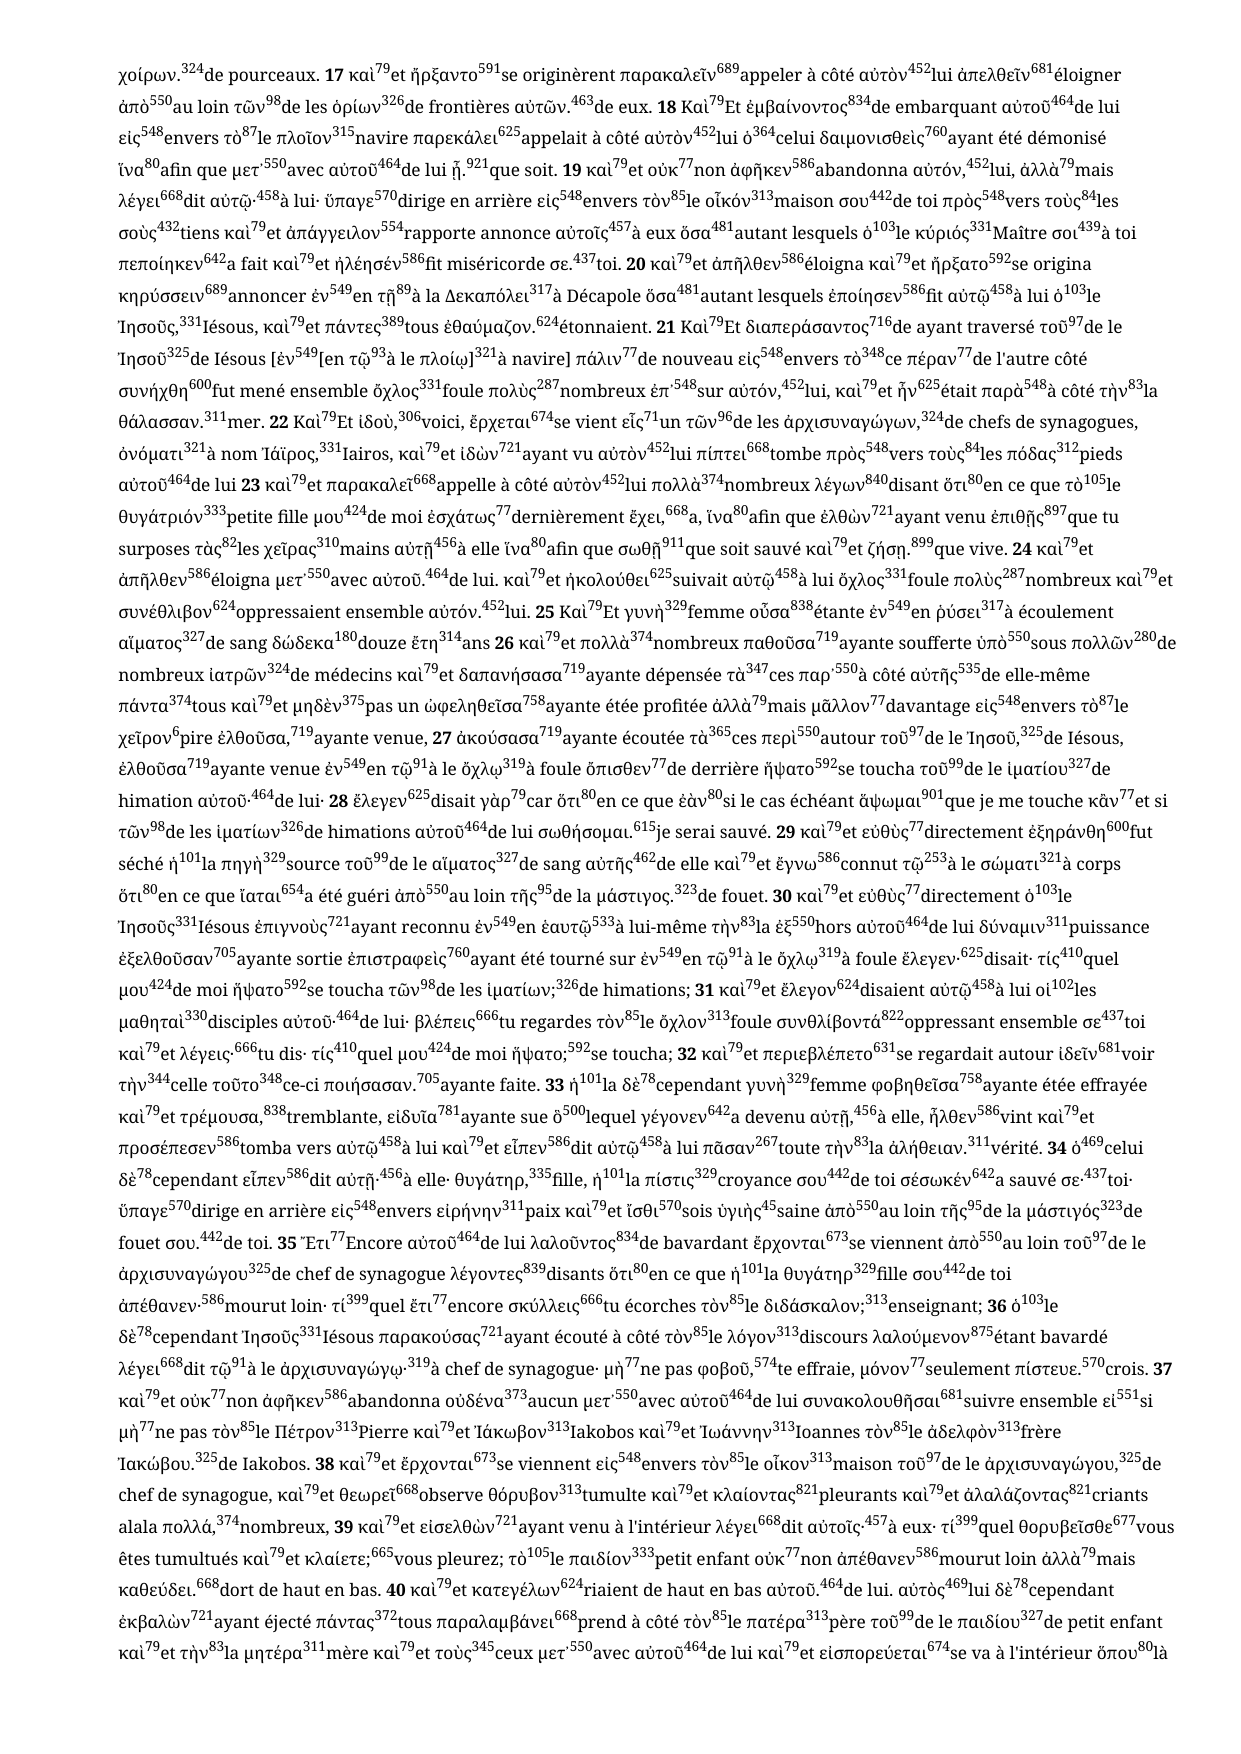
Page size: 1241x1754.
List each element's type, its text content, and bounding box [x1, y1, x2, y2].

text 1 Καὶ79Et ἦλθον585vinrent εἰς548envers τὸ348ce πέραν77de l'autre côté τῆς95de la θαλάσσης323de mer εἰς548envers τὴν83la χώραν311région τῶν96de les Γερασηνῶν.64de Géraséniens. 2 καὶ79et ἐξελθόντος716de ayant sorti αὐτοῦ464de lui ἐκ550hors τοῦ99de le πλοίου327de navire εὐθὺς77directement ὑπήντησεν586vint à la rencontre αὐτῷ458à lui ἐκ550hors τῶν98de les μνημείων326de mémoriaux ἄνθρωπος331être humain ἐν549en πνεύματι321à souffle ἀκαθάρτῳ,12à impur, 3 ὃς498lequel τὴν243la κατοίκησιν311établissement d'habitat εἶχεν625avait ἐν549en τοῖς92à les μνήμασιν,320à monuments, καὶ79et οὐδὲ77non cependant ἁλύσει317à chaîne οὐκέτι77non plus οὐδεὶς390aucun ἐδύνατο631se pouvait αὐτὸν452lui δῆσαι681attacher de lien 4 διὰ548par le fait de τὸ348ce αὐτὸν452lui πολλάκις77souvent πέδαις316à entraves καὶ79et ἁλύσεσιν316à chaînes δεδέσθαι688avoir été attaché de lien καὶ79et διεσπάσθαι688avoir été tiré à travers ὑπ᾽550sous αὐτοῦ464de lui τὰς82les ἁλύσεις310chaînes καὶ79et τὰς82les πέδας310entraves συντετρῖφθαι,688avoir été broyé ensemble, καὶ79et οὐδεὶς390aucun ἴσχυεν625avait la ténacité αὐτὸν452lui δαμάσαι·681dompter· 5 καὶ79et διὰ550par παντὸς384de tout νυκτὸς323de nuit καὶ79et ἡμέρας323de journée ἐν549en τοῖς92à les μνήμασιν320à monuments καὶ79et ἐν549en τοῖς92à les ὄρεσιν320à montagnes ἦν625était κράζων840croassant καὶ79et κατακόπτων840coupant de haut en bas ἑαυτὸν528lui-même λίθοις.318à pierres. 6 Καὶ79Et ἰδὼν721ayant vu τὸν85le Ἰησοῦν313Iésous ἀπὸ547au loin μακρόθεν77à distance ἔδραμεν586courut καὶ79et προσεκύνησεν586prosterna vers αὐτῷ458à lui 7 καὶ79et κράξας721ayant croassé φωνῇ317à son de voix μεγάλῃ8à grande λέγει·668dit· τί412quel ἐμοὶ420à moi καὶ79et σοί,439à toi, Ἰησοῦ337Iésous υἱὲ337fils τοῦ97de le θεοῦ325de Dieu τοῦ97de le ὑψίστου;65de très haut; ὁρκίζω664je fais sermenter σε437toi τὸν85le θεόν,313Dieu, μή77ne pas με417moi βασανίσῃς.897que tu tortures. 8 ἔλεγεν625disait γὰρ79car αὐτῷ·458à lui· ἔξελθε554sors τὸ111le πνεῦμα339souffle τὸ111le ἀκάθαρτον28impur ἐκ550hors τοῦ97de le ἀνθρώπου.325de être humain. 9 καὶ79et ἐπηρώτα625demandait sur αὐτόν·452lui· τί412quel ὄνομά333nom σοι;439à toi; καὶ79et λέγει668dit αὐτῷ·458à lui· λεγιὼν329légion ὄνομά333nom μοι,420à moi, ὅτι80en ce que πολλοί389nombreux ἐσμεν.663nous sommes. 10 καὶ79et παρεκάλει625appelait à côté αὐτὸν452lui πολλὰ374nombreux ἵνα80afin que μὴ77ne pas αὐτὰ453eux ἀποστείλῃ899que envoie ἔξω552au-dehors τῆς95de la χώρας.323de région. 11 Ἦν625Était δὲ78cependant ἐκεῖ77là πρὸς549vers τῷ93à le ὄρει321à montagne ἀγέλη329harde χοίρων324de pourceaux μεγάλη20grande βοσκομένη·889étante faite paître· 12 καὶ79et παρεκάλεσαν585appelèrent à côté αὐτὸν452lui λέγοντες·839disants· πέμψον554mande ἡμᾶς416nous εἰς548envers τοὺς84les χοίρους,312pourceaux, ἵνα80afin que εἰς548envers αὐτοὺς451eux εἰσέλθωμεν.894que nous venions à l'intérieur. 13 καὶ79et ἐπέτρεψεν586permit αὐτοῖς.459à eux. καὶ79et ἐξελθόντα722ayants sortis τὰ104les πνεύματα332souffles τὰ104les ἀκάθαρτα23impurs εἰσῆλθον585vinrent à l'intérieur εἰς548envers τοὺς84les χοίρους,312pourceaux, καὶ79et ὥρμησεν586rua ἡ101la ἀγέλη329harde κατὰ550contre τοῦ97de le κρημνοῦ325de escarpement εἰς548envers τὴν83la θάλασσαν,311mer, ὡς77comme δισχίλιοι,70deux mille, καὶ79et ἐπνίγοντο635étaient étouffé ἐν549en τῇ89à la θαλάσσῃ.317à mer. 14 Καὶ79Et οἱ363ceux βόσκοντες839faisants paître αὐτοὺς451eux ἔφυγον585fuirent καὶ79et ἀπήγγειλαν585rapportèrent annonce εἰς548envers τὴν83la πόλιν311cité καὶ79et εἰς548envers τοὺς84les ἀγρούς·312champs· καὶ79et ἦλθον585vinrent ἰδεῖν681voir τί412quel ἐστιν668est τὸ366ce γεγονὸς785ayant devenu 15 καὶ79et ἔρχονται673se viennent πρὸς548vers τὸν85le Ἰησοῦν313Iésous καὶ79et θεωροῦσιν667observent τὸν346celui δαιμονιζόμενον875étant démonisé καθήμενον849se étant assis ἱματισμένον796ayant été vêtu himation καὶ79et σωφρονοῦντα,822étant sain d'émotion, τὸν346celui ἐσχηκότα770ayant eu τὸν85le λεγεῶνα,313légion, καὶ79et ἐφοβήθησαν.599furent effrayé. 16 καὶ79et διηγήσαντο591se racontèrent complètement αὐτοῖς457à eux οἱ363ceux ἰδόντες720ayants vus πῶς77comment? ἐγένετο592se devint τῷ352à celui δαιμονιζομένῳ880à étant démonisé καὶ79et περὶ550autour τῶν96de les χοίρων.324de pourceaux. 17 καὶ79et ἤρξαντο591se originèrent παρακαλεῖν689appeler à côté αὐτὸν452lui ἀπελθεῖν681éloigner ἀπὸ550au loin τῶν98de les ὁρίων326de frontières αὐτῶν.463de eux. 18 Καὶ79Et ἐμβαίνοντος834de embarquant αὐτοῦ464de lui εἰς548envers τὸ87le πλοῖον315navire παρεκάλει625appelait à côté αὐτὸν452lui ὁ364celui δαιμονισθεὶς760ayant été démonisé ἵνα80afin que μετ᾽550avec αὐτοῦ464de lui ᾖ.921que soit. 19 καὶ79et οὐκ77non ἀφῆκεν586abandonna αὐτόν,452lui, ἀλλὰ79mais λέγει668dit αὐτῷ·458à lui· ὕπαγε570dirige en arrière εἰς548envers τὸν85le οἶκόν313maison σου442de toi πρὸς548vers τοὺς84les σοὺς432tiens καὶ79et ἀπάγγειλον554rapporte annonce αὐτοῖς457à eux ὅσα481autant lesquels ὁ103le κύριός331Maître σοι439à toi πεποίηκεν642a fait καὶ79et ἠλέησέν586fit miséricorde σε.437toi. 20 καὶ79et ἀπῆλθεν586éloigna καὶ79et ἤρξατο592se origina κηρύσσειν689annoncer ἐν549en τῇ89à la Δεκαπόλει317à Décapole ὅσα481autant lesquels ἐποίησεν586fit αὐτῷ458à lui ὁ103le Ἰησοῦς,331Iésous, καὶ79et πάντες389tous ἐθαύμαζον.624étonnaient. 21 Καὶ79Et διαπεράσαντος716de ayant traversé τοῦ97de le Ἰησοῦ325de Iésous [ἐν549[en τῷ93à le πλοίῳ]321à navire] πάλιν77de nouveau εἰς548envers τὸ348ce πέραν77de l'autre côté συνήχθη600fut mené ensemble ὄχλος331foule πολὺς287nombreux ἐπ᾽548sur αὐτόν,452lui, καὶ79et ἦν625était παρὰ548à côté τὴν83la θάλασσαν.311mer. 22 Καὶ79Et ἰδοὺ,306voici, ἔρχεται674se vient εἷς71un τῶν96de les ἀρχισυναγώγων,324de chefs de synagogues, ὀνόματι321à nom Ἰάϊρος,331Iairos, καὶ79et ἰδὼν721ayant vu αὐτὸν452lui πίπτει668tombe πρὸς548vers τοὺς84les πόδας312pieds αὐτοῦ464de lui 23 καὶ79et παρακαλεῖ668appelle à côté αὐτὸν452lui πολλὰ374nombreux λέγων840disant ὅτι80en ce que τὸ105le θυγάτριόν333petite fille μου424de moi ἐσχάτως77dernièrement ἔχει,668a, ἵνα80afin que ἐλθὼν721ayant venu ἐπιθῇς897que tu surposes τὰς82les χεῖρας310mains αὐτῇ456à elle ἵνα80afin que σωθῇ911que soit sauvé καὶ79et ζήσῃ.899que vive. 24 καὶ79et ἀπῆλθεν586éloigna μετ᾽550avec αὐτοῦ.464de lui. καὶ79et ἠκολούθει625suivait αὐτῷ458à lui ὄχλος331foule πολὺς287nombreux καὶ79et συνέθλιβον624oppressaient ensemble αὐτόν.452lui. 25 Καὶ79Et γυνὴ329femme οὖσα838étante ἐν549en ῥύσει317à écoulement αἵματος327de sang δώδεκα180douze ἔτη314ans 26 καὶ79et πολλὰ374nombreux παθοῦσα719ayante soufferte ὑπὸ550sous πολλῶν280de nombreux ἰατρῶν324de médecins καὶ79et δαπανήσασα719ayante dépensée τὰ347ces παρ᾽550à côté αὐτῆς535de elle-même πάντα374tous καὶ79et μηδὲν375pas un ὠφεληθεῖσα758ayante étée profitée ἀλλὰ79mais μᾶλλον77davantage εἰς548envers τὸ87le χεῖρον6pire ἐλθοῦσα,719ayante venue, 27 ἀκούσασα719ayante écoutée τὰ365ces περὶ550autour τοῦ97de le Ἰησοῦ,325de Iésous, ἐλθοῦσα719ayante venue ἐν549en τῷ91à le ὄχλῳ319à foule ὄπισθεν77de derrière ἥψατο592se toucha τοῦ99de le ἱματίου327de himation αὐτοῦ·464de lui· 28 ἔλεγεν625disait γὰρ79car ὅτι80en ce que ἐὰν80si le cas échéant ἅψωμαι901que je me touche κἂν77et si τῶν98de les ἱματίων326de himations αὐτοῦ464de lui σωθήσομαι.615je serai sauvé. 29 καὶ79et εὐθὺς77directement ἐξηράνθη600fut séché ἡ101la πηγὴ329source τοῦ99de le αἵματος327de sang αὐτῆς462de elle καὶ79et ἔγνω586connut τῷ253à le σώματι321à corps ὅτι80en ce que ἴαται654a été guéri ἀπὸ550au loin τῆς95de la μάστιγος.323de fouet. 30 καὶ79et εὐθὺς77directement ὁ103le Ἰησοῦς331Iésous ἐπιγνοὺς721ayant reconnu ἐν549en ἑαυτῷ533à lui-même τὴν83la ἐξ550hors αὐτοῦ464de lui δύναμιν311puissance ἐξελθοῦσαν705ayante sortie ἐπιστραφεὶς760ayant été tourné sur ἐν549en τῷ91à le ὄχλῳ319à foule ἔλεγεν·625disait· τίς410quel μου424de moi ἥψατο592se toucha τῶν98de les ἱματίων;326de himations; 31 καὶ79et ἔλεγον624disaient αὐτῷ458à lui οἱ102les μαθηταὶ330disciples αὐτοῦ·464de lui· βλέπεις666tu regardes τὸν85le ὄχλον313foule συνθλίβοντά822oppressant ensemble σε437toi καὶ79et λέγεις·666tu dis· τίς410quel μου424de moi ἥψατο;592se toucha; 32 καὶ79et περιεβλέπετο631se regardait autour ἰδεῖν681voir τὴν344celle τοῦτο348ce-ci ποιήσασαν.705ayante faite. 33 ἡ101la δὲ78cependant γυνὴ329femme φοβηθεῖσα758ayante étée effrayée καὶ79et τρέμουσα,838tremblante, εἰδυῖα781ayante sue ὃ500lequel γέγονεν642a devenu αὐτῇ,456à elle, ἦλθεν586vint καὶ79et προσέπεσεν586tomba vers αὐτῷ458à lui καὶ79et εἶπεν586dit αὐτῷ458à lui πᾶσαν267toute τὴν83la ἀλήθειαν.311vérité. 34 ὁ469celui δὲ78cependant εἶπεν586dit αὐτῇ·456à elle· θυγάτηρ,335fille, ἡ101la πίστις329croyance σου442de toi σέσωκέν642a sauvé σε·437toi· ὕπαγε570dirige en arrière εἰς548envers εἰρήνην311paix καὶ79et ἴσθι570sois ὑγιὴς45saine ἀπὸ550au loin τῆς95de la μάστιγός323de fouet σου.442de toi. 35 Ἔτι77Encore αὐτοῦ464de lui λαλοῦντος834de bavardant ἔρχονται673se viennent ἀπὸ550au loin τοῦ97de le ἀρχισυναγώγου325de chef de synagogue λέγοντες839disants ὅτι80en ce que ἡ101la θυγάτηρ329fille σου442de toi ἀπέθανεν·586mourut loin· τί399quel ἔτι77encore σκύλλεις666tu écorches τὸν85le διδάσκαλον;313enseignant; 36 ὁ103le δὲ78cependant Ἰησοῦς331Iésous παρακούσας721ayant écouté à côté τὸν85le λόγον313discours λαλούμενον875étant bavardé λέγει668dit τῷ91à le ἀρχισυναγώγῳ·319à chef de synagogue· μὴ77ne pas φοβοῦ,574te effraie, μόνον77seulement πίστευε.570crois. 37 καὶ79et οὐκ77non ἀφῆκεν586abandonna οὐδένα373aucun μετ᾽550avec αὐτοῦ464de lui συνακολουθῆσαι681suivre ensemble εἰ551si μὴ77ne pas τὸν85le Πέτρον313Pierre καὶ79et Ἰάκωβον313Iakobos καὶ79et Ἰωάννην313Ioannes τὸν85le ἀδελφὸν313frère Ἰακώβου.325de Iakobos. 38 καὶ79et ἔρχονται673se viennent εἰς548envers τὸν85le οἶκον313maison τοῦ97de le ἀρχισυναγώγου,325de chef de synagogue, καὶ79et θεωρεῖ668observe θόρυβον313tumulte καὶ79et κλαίοντας821pleurants καὶ79et ἀλαλάζοντας821criants alala πολλά,374nombreux, 39 καὶ79et εἰσελθὼν721ayant venu à l'intérieur λέγει668dit αὐτοῖς·457à eux· τί399quel θορυβεῖσθε677vous êtes tumultués καὶ79et κλαίετε;665vous pleurez; τὸ105le παιδίον333petit enfant οὐκ77non ἀπέθανεν586mourut loin ἀλλὰ79mais καθεύδει.668dort de haut en bas. 40 καὶ79et κατεγέλων624riaient de haut en bas αὐτοῦ.464de lui. αὐτὸς469lui δὲ78cependant ἐκβαλὼν721ayant éjecté πάντας372tous παραλαμβάνει668prend à côté τὸν85le πατέρα313père τοῦ99de le παιδίου327de petit enfant καὶ79et τὴν83la μητέρα311mère καὶ79et τοὺς345ceux μετ᾽550avec αὐτοῦ464de lui καὶ79et εἰσπορεύεται674se va à l'intérieur ὅπου80là où ἦν625était τὸ105le παιδίον.333petit enfant. 41 καὶ79et κρατήσας721ayant saisi avec force τῆς95de la χειρὸς323de main τοῦ99de le παιδίου327de petit enfant λέγει668dit αὐτῇ·456à elle· ταλιθα341Talitha κουμ,341koum, ὅ500lequel ἐστιν668est μεθερμηνευόμενον·893étant traduit· τὸ111le κοράσιον,339fillette, σοὶ439à toi λέγω,664je dis, ἔγειρε.570éveille. 42 καὶ79et εὐθὺς77directement ἀνέστη586redressa τὸ105le κοράσιον333fillette καὶ79et περιεπάτει·625piétinait autour· ἦν625était γὰρ79car ἐτῶν326de ans δώδεκα.192de douze. καὶ79et ἐξέστησαν585extasièrent [εὐθὺς]77[directement] ἐκστάσει317à extase μεγάλῃ.8à grande. 43 καὶ79et διεστείλατο592se équipa en séparant αὐτοῖς457à eux πολλὰ374nombreux ἵνα80afin que μηδεὶς390pas un γνοῖ899que connaisse τοῦτο,348ce-ci, καὶ79et εἶπεν586dit δοθῆναι683être donné αὐτῇ456à elle φαγεῖν.681manger. [118, 59, 1181, 1665]
